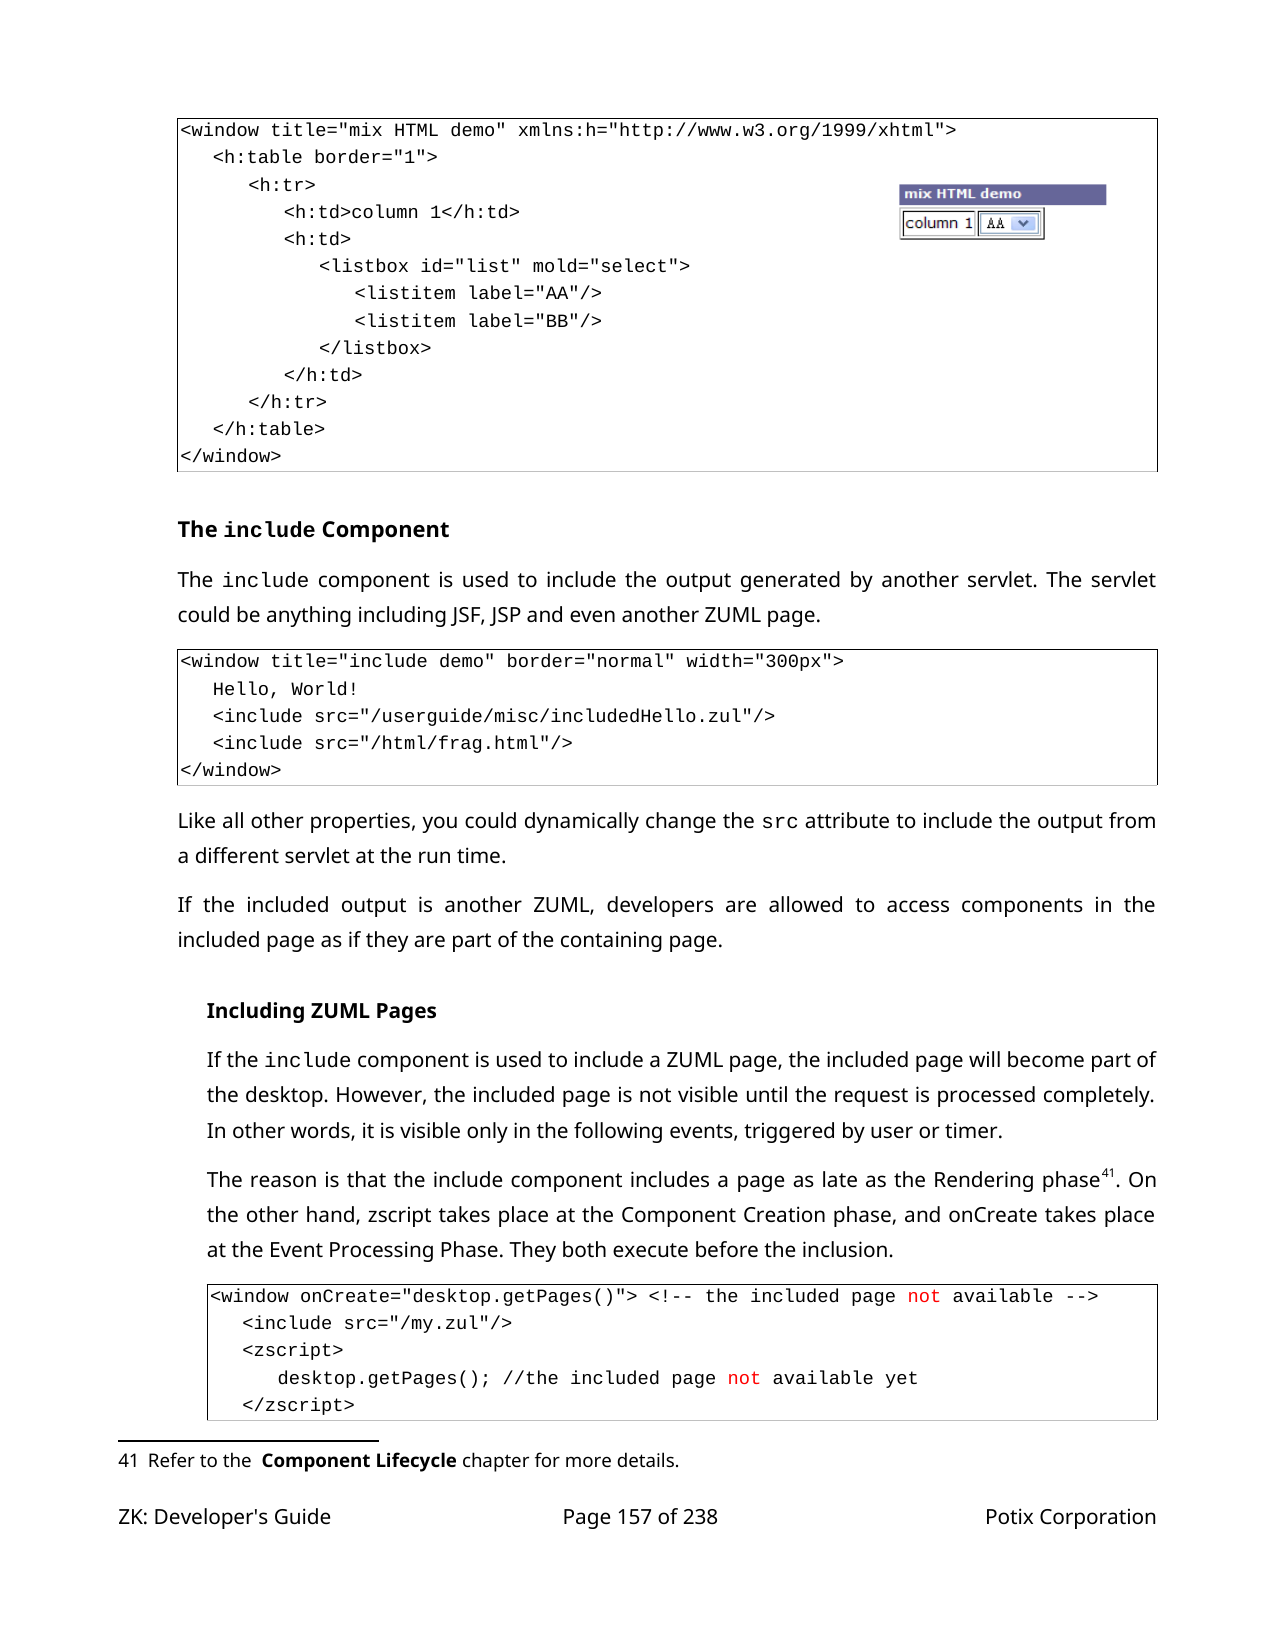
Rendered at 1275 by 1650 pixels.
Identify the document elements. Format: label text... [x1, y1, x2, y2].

text </window> [178, 444, 1157, 471]
text </listbox> [178, 336, 1157, 360]
text <h:tr> [178, 172, 1157, 197]
text </window> [178, 758, 1157, 785]
text </zscript> [208, 1393, 1157, 1420]
text <listitem label="AA"/> [178, 281, 1157, 306]
text <listbox id="list" mold="select"> [178, 254, 1157, 278]
text The reason is that the include component includes a page as late as the Rendering phase. On the other hand, zscript takes place at the Component Creation phase, and onCreate takes place at the Event Processing Phase. They both execute before the inclusion. [207, 1165, 1157, 1263]
subtitle Including ZUML Pages [207, 996, 1157, 1024]
text </h:td> [178, 363, 1157, 387]
text [1107, 200, 1157, 224]
text Hello, World! [178, 676, 1157, 701]
text <window onCreate="desktop.getPages()"> <!-- the included page not available --> [208, 1285, 1157, 1308]
picture [897, 181, 1107, 242]
text Like all other properties, you could dynamically change the src attribute to include the output from a different servlet at the run time. [177, 806, 1157, 870]
text </h:tr> [178, 390, 1157, 414]
text desktop.getPages(); //the included page not available yet [208, 1366, 1157, 1390]
text If the include component is used to include a ZUML page, the included page will become part of the desktop. However, the included page is not visible until the request is processed completely. In other words, it is visible only in the following events, triggered by user or timer. [207, 1045, 1157, 1144]
subtitle The include Component [177, 514, 1157, 544]
text <h:table border="1"> [178, 145, 1157, 169]
text <window title="include demo" border="normal" width="300px"> [178, 650, 1157, 673]
text <include src="/userguide/misc/includedHello.zul"/> [178, 704, 1157, 728]
text If the included output is another ZUML, developers are allowed to access components in the included page as if they are part of the containing page. [177, 890, 1157, 954]
text <h:td> [178, 227, 1157, 251]
text <include src="/html/frag.html"/> [178, 731, 1157, 755]
text <include src="/my.zul"/> [208, 1311, 1157, 1335]
text <listitem label="BB"/> [178, 308, 1157, 333]
text <window title="mix HTML demo" xmlns:h="http://www.w3.org/1999/xhtml"> [178, 119, 1157, 142]
text The include component is used to include the output generated by another servlet. The servlet could be anything including JSF, JSP and even another ZUML page. [177, 565, 1157, 629]
text <zscript> [208, 1338, 1157, 1363]
text </h:table> [178, 417, 1157, 441]
text Refer to the Component Lifecycle chapter for more details. [118, 1447, 1157, 1473]
text <h:td>column 1</h:td> [178, 200, 897, 224]
